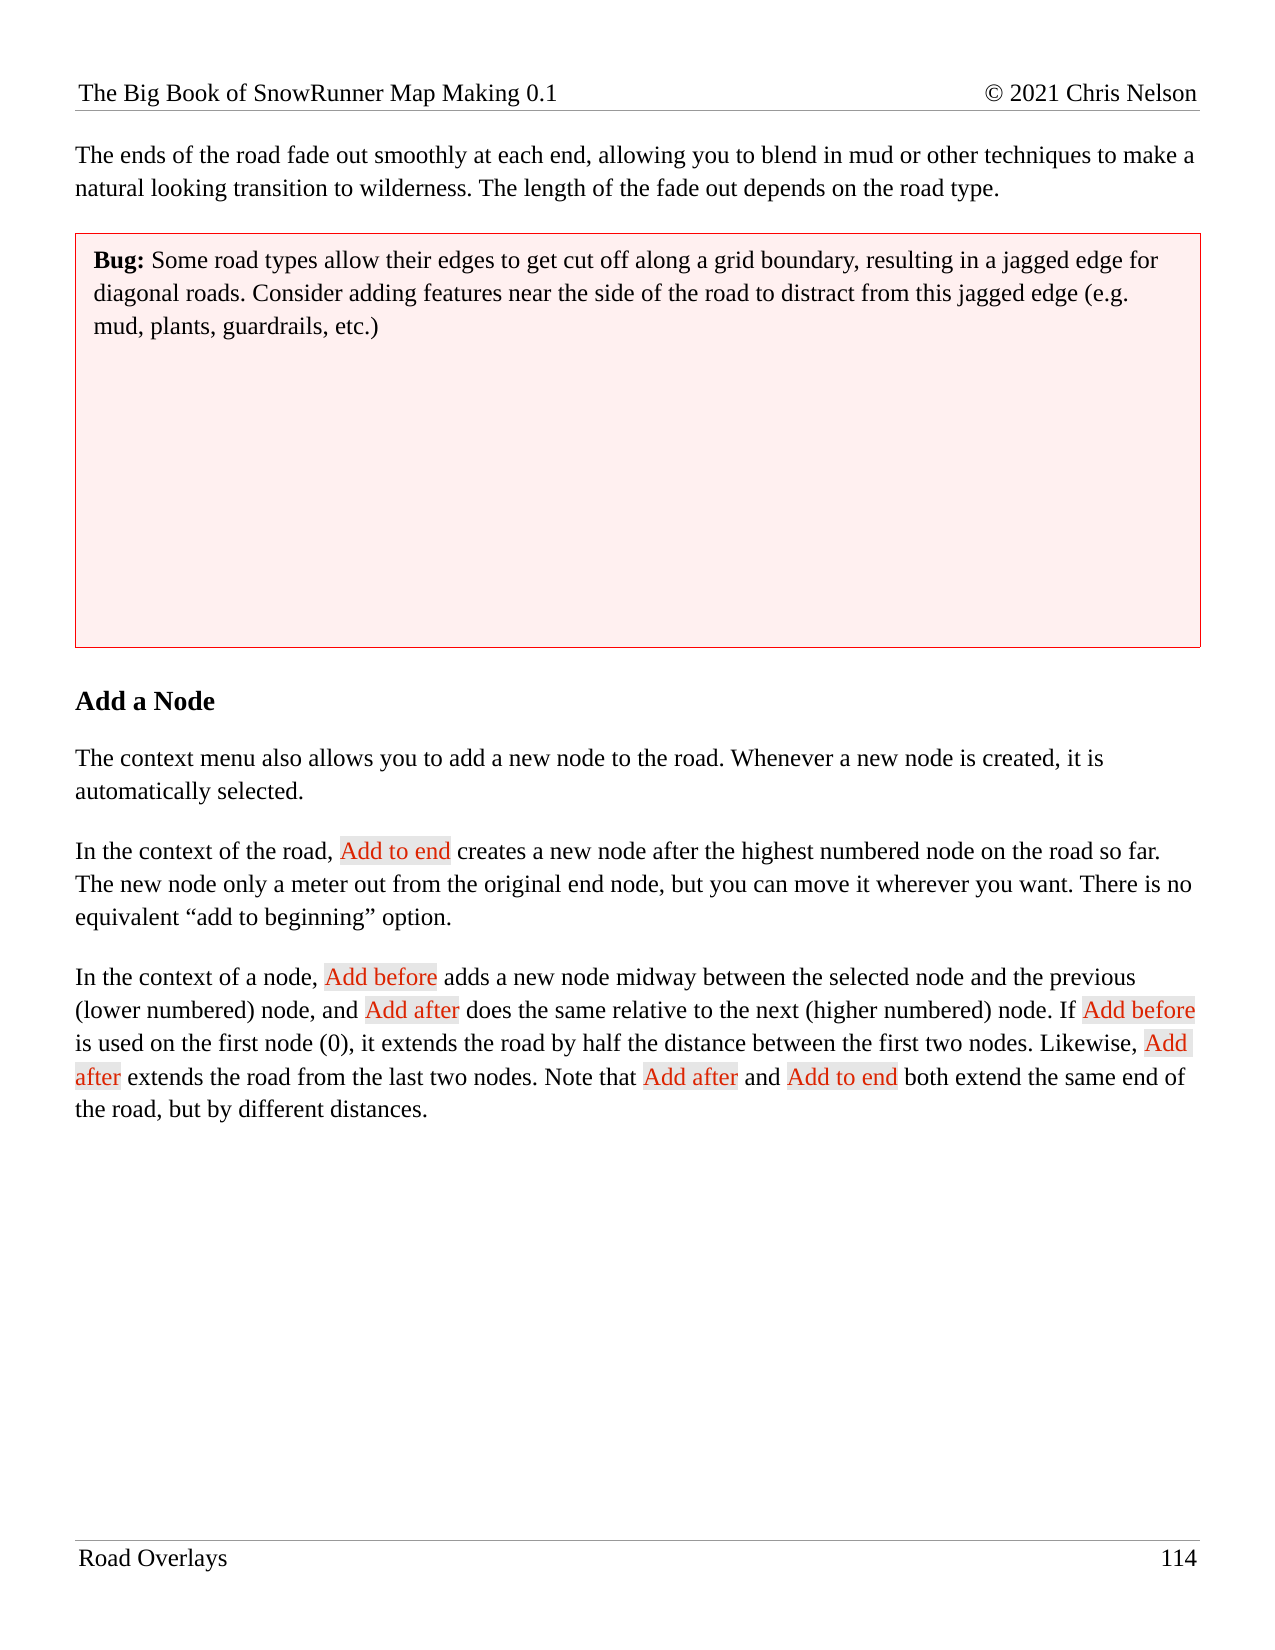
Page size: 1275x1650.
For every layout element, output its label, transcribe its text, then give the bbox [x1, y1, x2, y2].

text In the context of the road, Add to end creates a new node after the highest numbered node on the road so far. The new node only a meter out from the original end node, but you can move it wherever you want. There is no equivalent “add to beginning” option. [75, 836, 1200, 931]
text In the context of a node, Add before adds a new node midway between the selected node and the previous (lower numbered) node, and Add after does the same relative to the next (higher numbered) node. If Add before is used on the first node (0), it extends the road by half the distance between the first two nodes. Likewise, Add after extends the road from the last two nodes. Note that Add after and Add to end both extend the same end of the road, but by different distances. [75, 962, 1200, 1123]
list Some road types allow their edges to get cut off along a grid boundary, resulting in a jagged edge for diagonal roads. Consider adding features near the side of the road to distract from this jagged edge (e.g. mud, plants, guardrails, etc.) [76, 234, 1200, 340]
text The ends of the road fade out smoothly at each end, allowing you to blend in mud or other techniques to make a natural looking transition to wilderness. The length of the fade out depends on the road type. [75, 140, 1200, 202]
subtitle Add a Node [75, 684, 1200, 716]
text The context menu also allows you to add a new node to the road. Whenever a new node is created, it is automatically selected. [75, 743, 1200, 805]
